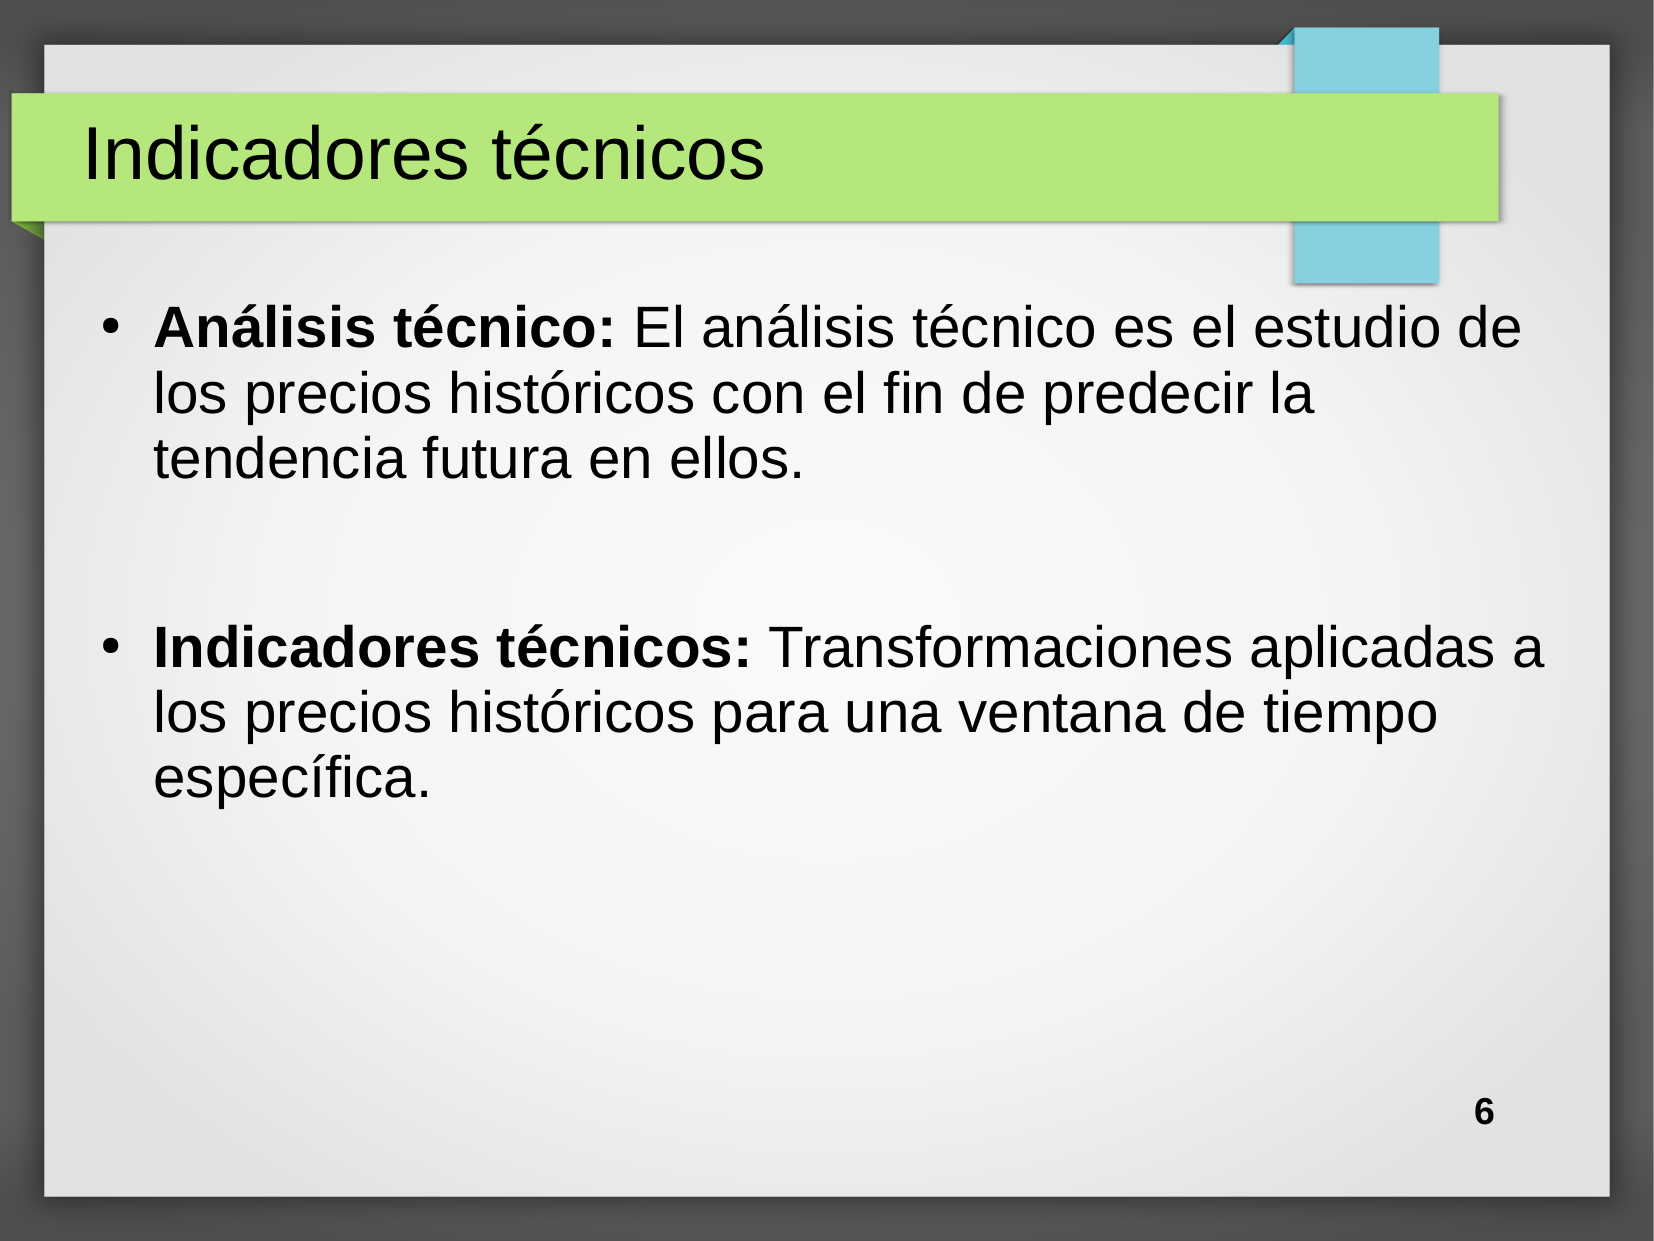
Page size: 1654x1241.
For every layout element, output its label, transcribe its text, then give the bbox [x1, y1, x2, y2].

title Indicadores técnicos [82, 94, 1264, 213]
text_box [1459, 1083, 1654, 1154]
picture [0, 0, 1654, 1241]
list Análisis técnico: El análisis técnico es el estudio de los precios históricos con el fin de predecir la tendencia futura en ellos. Indicadores técnicos: Transformaciones aplicadas a los precios históricos para una ventana de tiempo específica. [82, 295, 1571, 1015]
